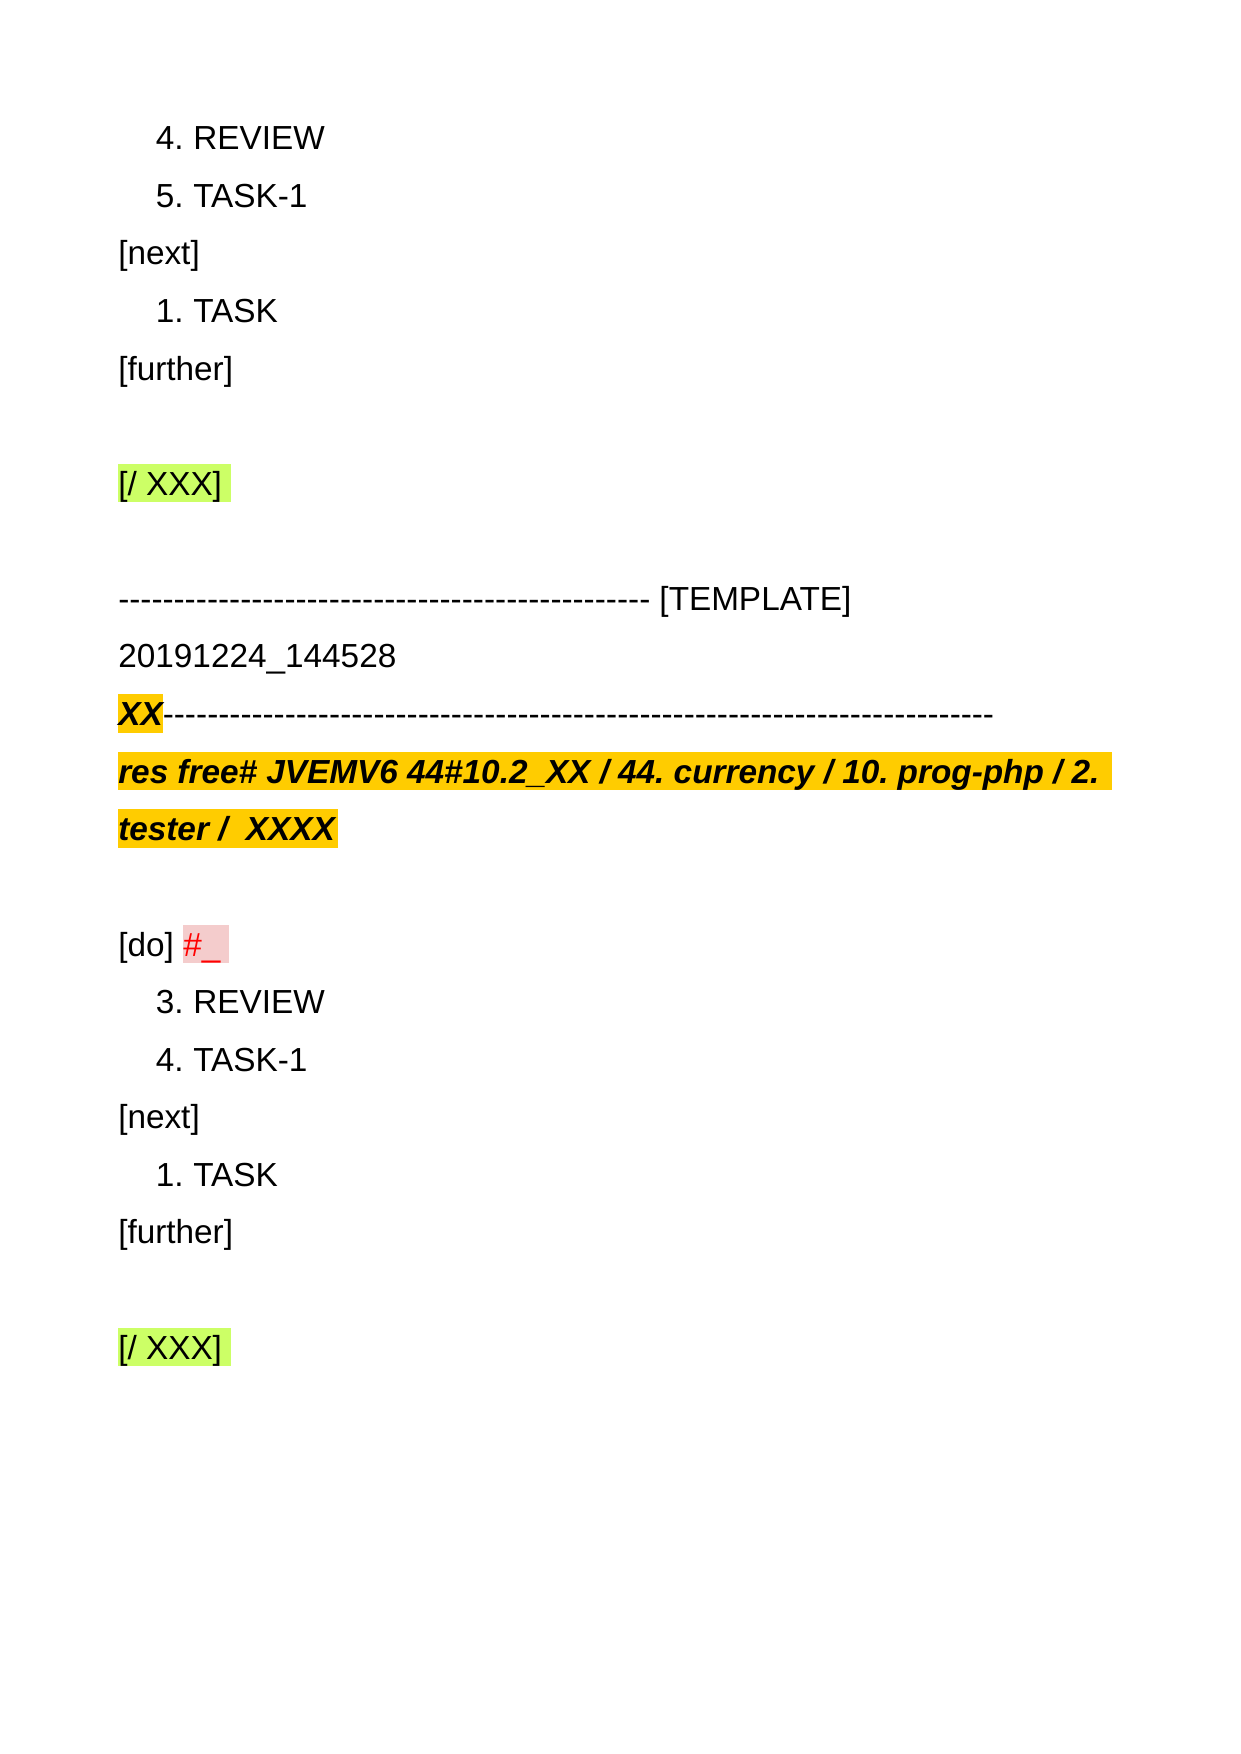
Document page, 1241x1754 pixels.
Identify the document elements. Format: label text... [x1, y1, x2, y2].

text [/ XXX] [118, 1270, 1122, 1366]
text [further] [118, 348, 1122, 387]
list TASK-1 [156, 176, 1122, 214]
text [next] [118, 1097, 1122, 1136]
text res free# JVEMV6 44#10.2_XX / 44. currency / 10. prog-php / 2. tester / XXXX [118, 752, 1122, 848]
list TASK-1 [156, 1040, 1122, 1078]
list REVIEW [156, 118, 1122, 157]
list REVIEW [156, 982, 1122, 1021]
list TASK [156, 291, 1122, 329]
text ------------------------------------------------ [TEMPLATE] 20191224_144528 [118, 579, 1122, 675]
text XX--------------------------------------------------------------------------- [118, 694, 1122, 733]
list TASK [156, 1155, 1122, 1193]
text [further] [118, 1213, 1122, 1251]
text [next] [118, 233, 1122, 272]
text [/ XXX] [118, 464, 1122, 502]
text [do] #_ [118, 924, 1122, 963]
